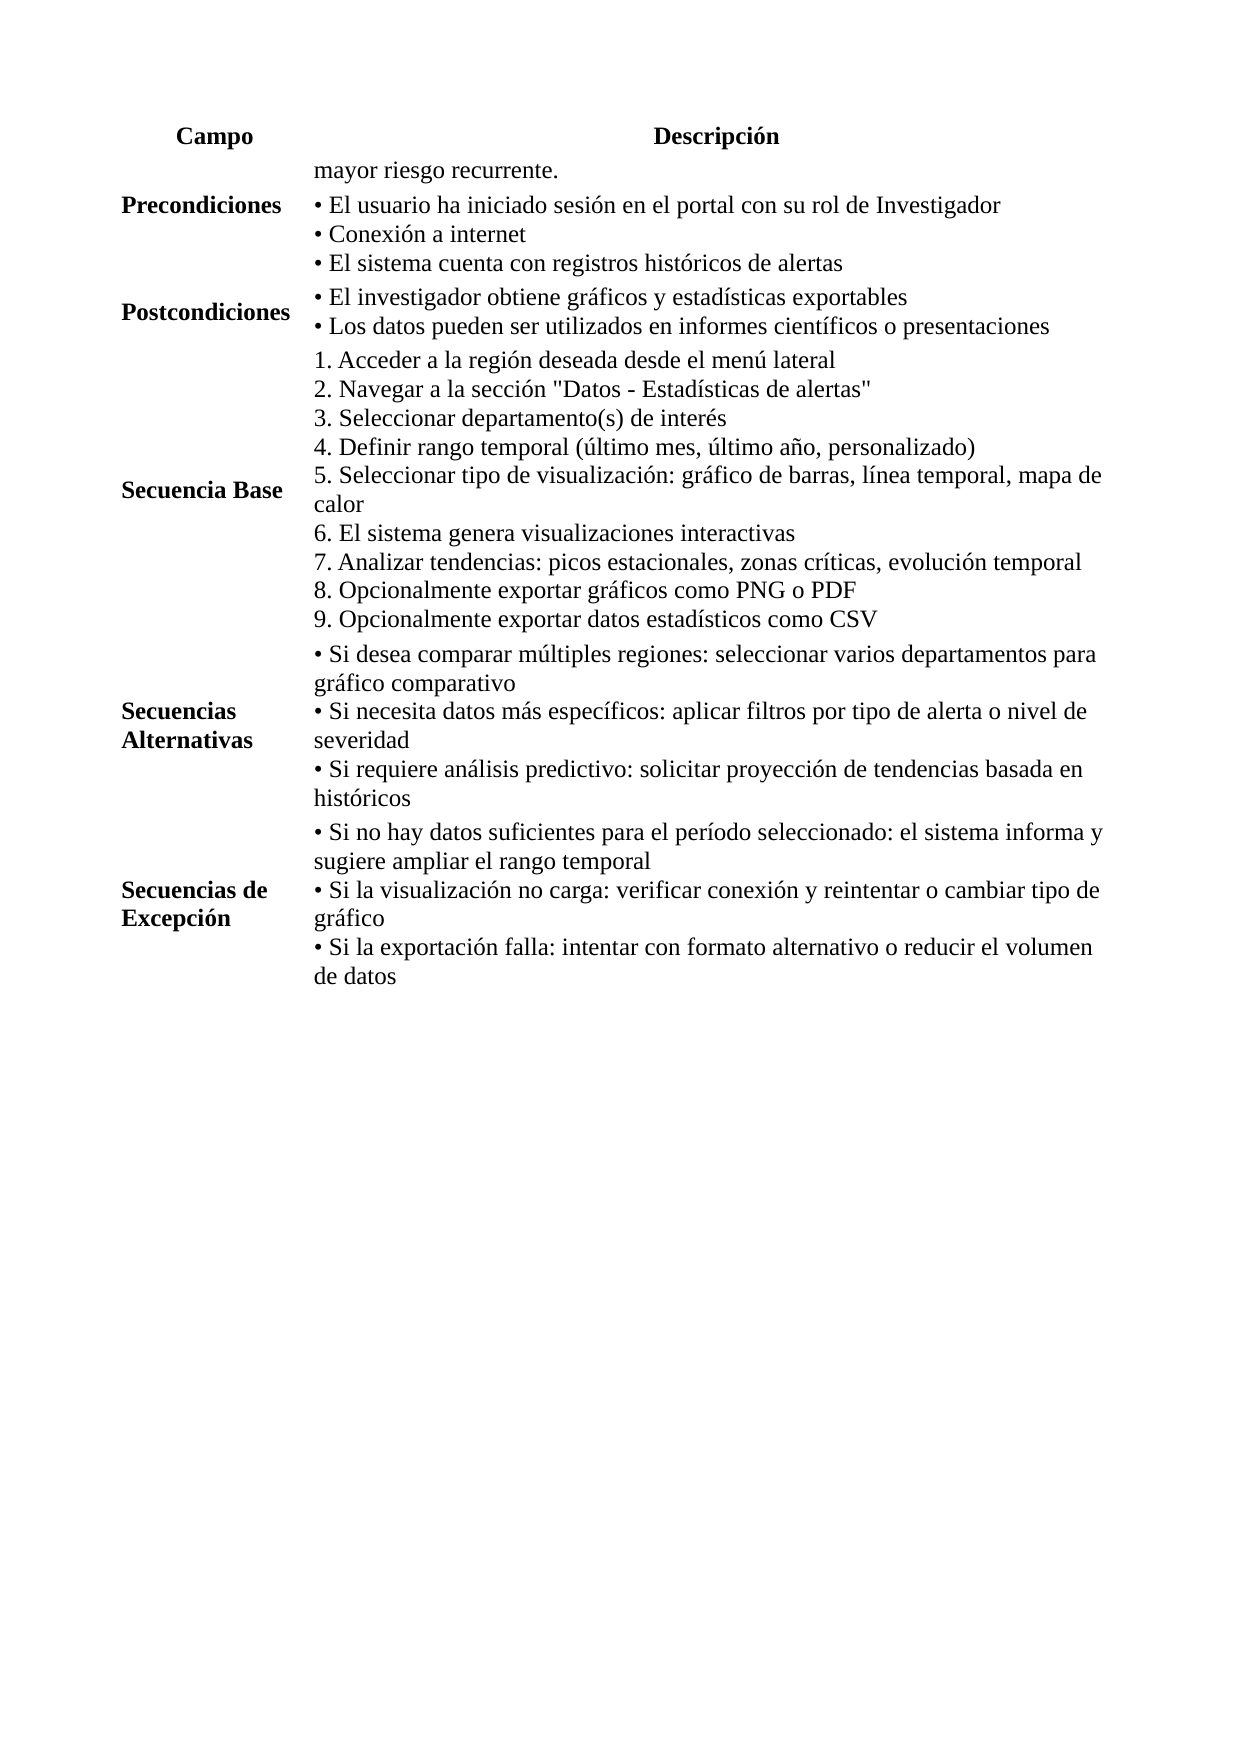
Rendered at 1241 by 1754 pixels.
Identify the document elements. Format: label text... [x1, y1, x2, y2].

table_cell Secuencias Alternativas [118, 636, 311, 814]
table_cell • El usuario ha iniciado sesión en el portal con su rol de Investigador • Conexión a internet • El sistema cuenta con registros históricos de alertas [311, 187, 1122, 279]
table_cell Precondiciones [118, 187, 311, 279]
table_header Campo [118, 118, 311, 153]
table_header Descripción [311, 118, 1122, 153]
table_cell 1. Acceder a la región deseada desde el menú lateral 2. Navegar a la sección "Datos - Estadísticas de alertas" 3. Seleccionar departamento(s) de interés 4. Definir rango temporal (último mes, último año, personalizado) 5. Seleccionar tipo de visualización: gráfico de barras, línea temporal, mapa de calor 6. El sistema genera visualizaciones interactivas 7. Analizar tendencias: picos estacionales, zonas críticas, evolución temporal 8. Opcionalmente exportar gráficos como PNG o PDF 9. Opcionalmente exportar datos estadísticos como CSV [311, 343, 1122, 636]
table_cell Secuencia Base [118, 343, 311, 636]
table_cell mayor riesgo recurrente. [311, 153, 1122, 187]
table_cell • Si desea comparar múltiples regiones: seleccionar varios departamentos para gráfico comparativo • Si necesita datos más específicos: aplicar filtros por tipo de alerta o nivel de severidad • Si requiere análisis predictivo: solicitar proyección de tendencias basada en históricos [311, 636, 1122, 814]
table_cell Postcondiciones [118, 279, 311, 343]
table_cell • Si no hay datos suficientes para el período seleccionado: el sistema informa y sugiere ampliar el rango temporal • Si la visualización no carga: verificar conexión y reintentar o cambiar tipo de gráfico • Si la exportación falla: intentar con formato alternativo o reducir el volumen de datos [311, 814, 1122, 993]
table_cell Secuencias de Excepción [118, 814, 311, 993]
table_cell • El investigador obtiene gráficos y estadísticas exportables • Los datos pueden ser utilizados en informes científicos o presentaciones [311, 279, 1122, 343]
table_cell [118, 153, 311, 187]
